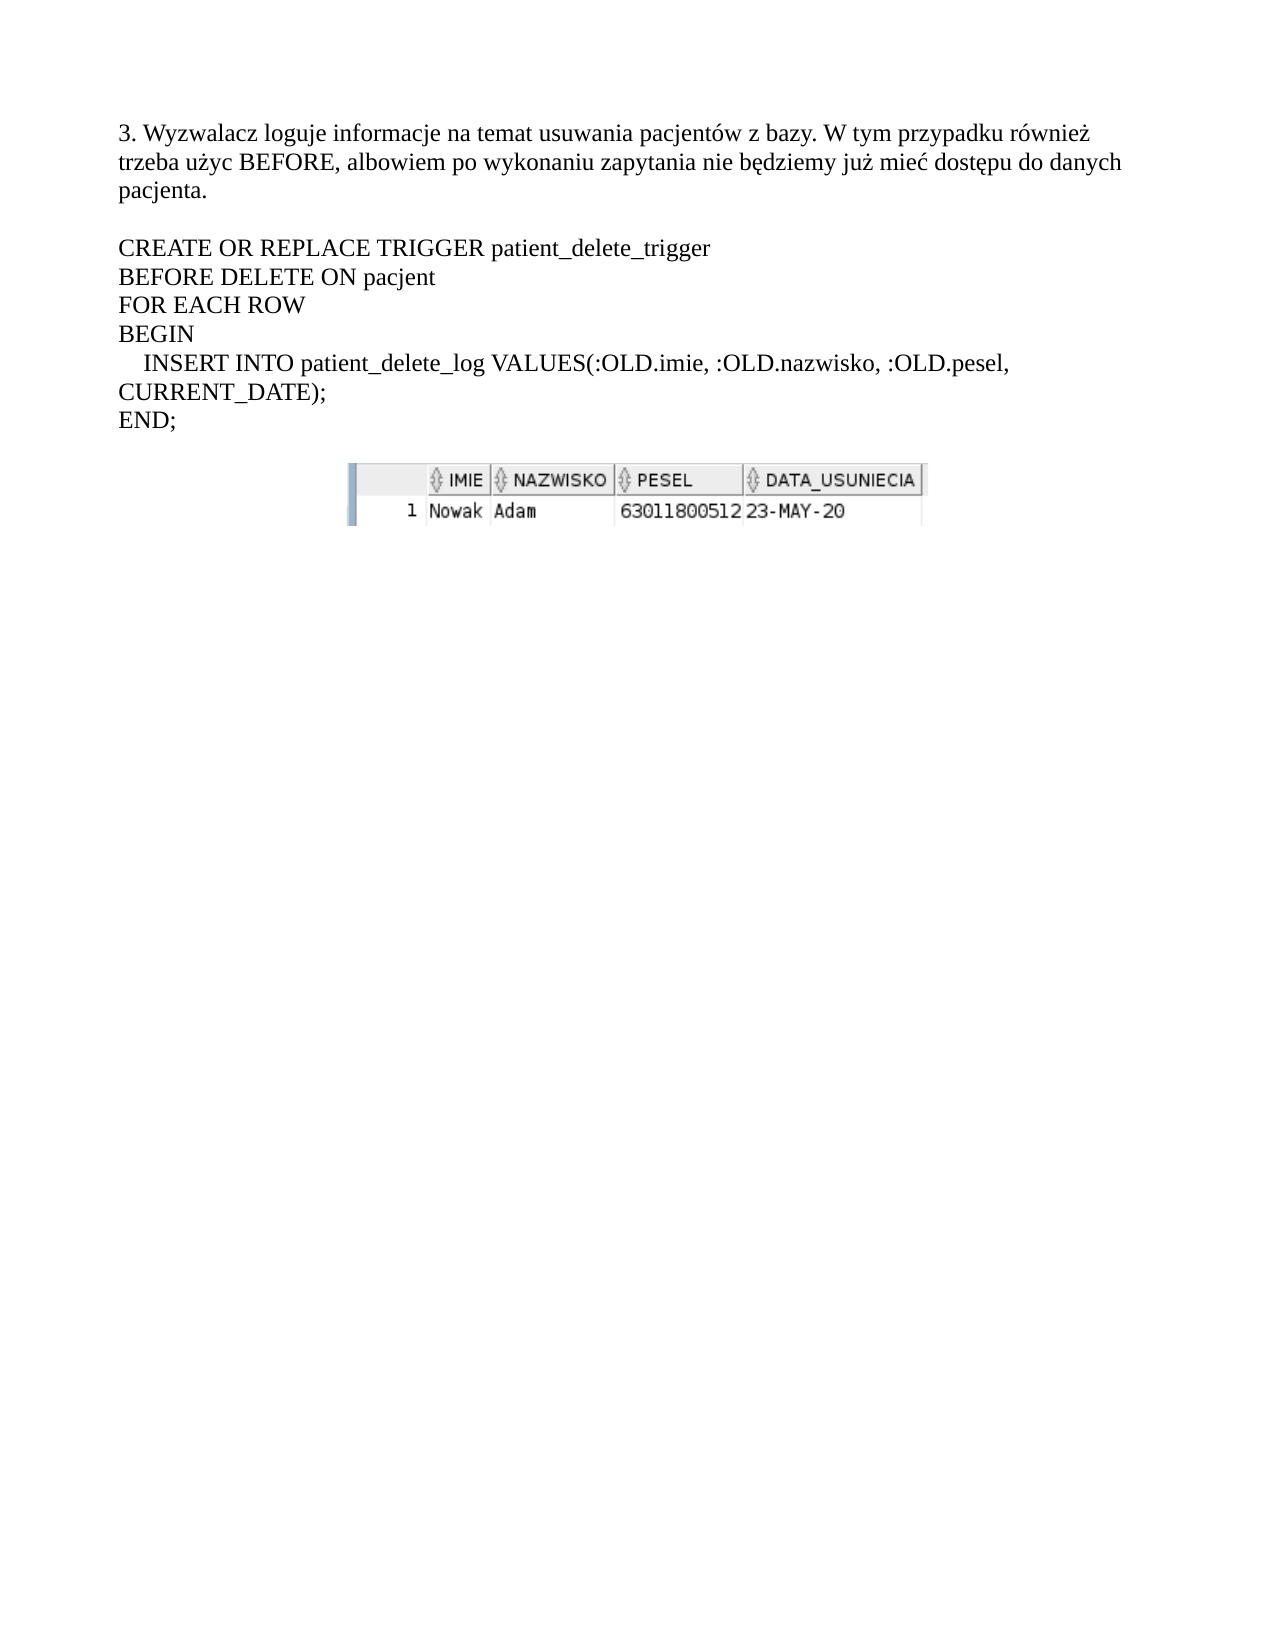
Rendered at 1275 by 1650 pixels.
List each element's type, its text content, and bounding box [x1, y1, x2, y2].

text FOR EACH ROW [118, 291, 1157, 319]
text END; [118, 406, 1157, 434]
text INSERT INTO patient_delete_log VALUES(:OLD.imie, :OLD.nazwisko, :OLD.pesel, CURRENT_DATE); [118, 348, 1157, 406]
text CREATE OR REPLACE TRIGGER patient_delete_trigger [118, 233, 1157, 262]
picture [346, 463, 929, 526]
text BEGIN [118, 319, 1157, 348]
text BEFORE DELETE ON pacjent [118, 262, 1157, 291]
text 3. Wyzwalacz loguje informacje na temat usuwania pacjentów z bazy. W tym przypadku również trzeba użyc BEFORE, albowiem po wykonaniu zapytania nie będziemy już mieć dostępu do danych pacjenta. [118, 118, 1157, 204]
